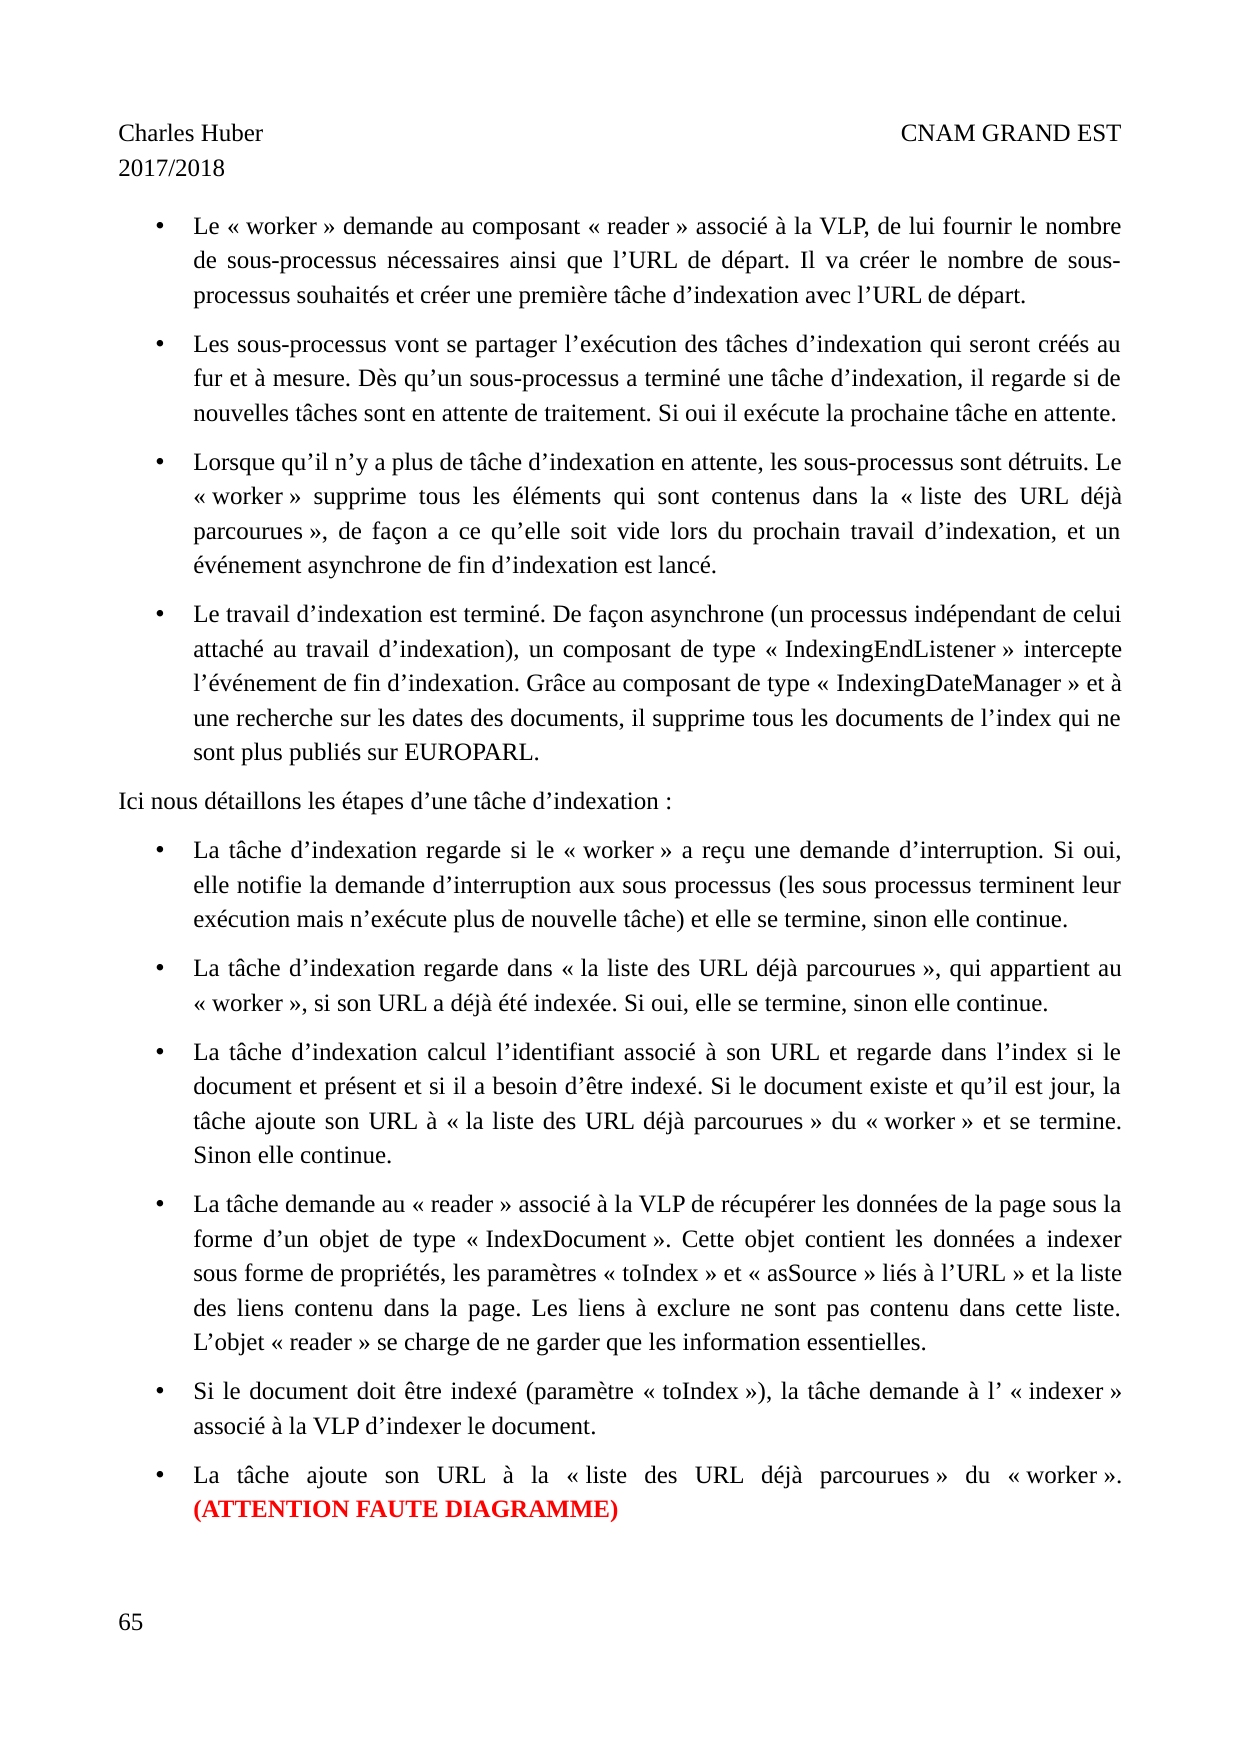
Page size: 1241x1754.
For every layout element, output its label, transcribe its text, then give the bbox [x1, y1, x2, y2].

list Le « worker » demande au composant « reader » associé à la VLP, de lui fournir le nombre de sous-processus nécessaires ainsi que l’URL de départ. Il va créer le nombre de sous-processus souhaités et créer une première tâche d’indexation avec l’URL de départ. [156, 211, 1122, 308]
text Ici nous détaillons les étapes d’une tâche d’indexation : [118, 786, 1122, 815]
list La tâche ajoute son URL à la « liste des URL déjà parcourues » du « worker ». (ATTENTION FAUTE DIAGRAMME) [156, 1460, 1122, 1523]
list La tâche d’indexation regarde dans « la liste des URL déjà parcourues », qui appartient au « worker », si son URL a déjà été indexée. Si oui, elle se termine, sinon elle continue. [156, 953, 1122, 1017]
list Lorsque qu’il n’y a plus de tâche d’indexation en attente, les sous-processus sont détruits. Le « worker » supprime tous les éléments qui sont contenus dans la « liste des URL déjà parcourues », de façon a ce qu’elle soit vide lors du prochain travail d’indexation, et un événement asynchrone de fin d’indexation est lancé. [156, 447, 1122, 579]
list Les sous-processus vont se partager l’exécution des tâches d’indexation qui seront créés au fur et à mesure. Dès qu’un sous-processus a terminé une tâche d’indexation, il regarde si de nouvelles tâches sont en attente de traitement. Si oui il exécute la prochaine tâche en attente. [156, 329, 1122, 427]
list La tâche d’indexation calcul l’identifiant associé à son URL et regarde dans l’index si le document et présent et si il a besoin d’être indexé. Si le document existe et qu’il est jour, la tâche ajoute son URL à « la liste des URL déjà parcourues » du « worker » et se termine. Sinon elle continue. [156, 1037, 1122, 1169]
list Si le document doit être indexé (paramètre « toIndex »), la tâche demande à l’ « indexer » associé à la VLP d’indexer le document. [156, 1376, 1122, 1440]
list Le travail d’indexation est terminé. De façon asynchrone (un processus indépendant de celui attaché au travail d’indexation), un composant de type « IndexingEndListener » intercepte l’événement de fin d’indexation. Grâce au composant de type « IndexingDateManager » et à une recherche sur les dates des documents, il supprime tous les documents de l’index qui ne sont plus publiés sur EUROPARL. [156, 599, 1122, 766]
list La tâche d’indexation regarde si le « worker » a reçu une demande d’interruption. Si oui, elle notifie la demande d’interruption aux sous processus (les sous processus terminent leur exécution mais n’exécute plus de nouvelle tâche) et elle se termine, sinon elle continue. [156, 835, 1122, 933]
list La tâche demande au « reader » associé à la VLP de récupérer les données de la page sous la forme d’un objet de type « IndexDocument ». Cette objet contient les données a indexer sous forme de propriétés, les paramètres « toIndex » et « asSource » liés à l’URL » et la liste des liens contenu dans la page. Les liens à exclure ne sont pas contenu dans cette liste. L’objet « reader » se charge de ne garder que les information essentielles. [156, 1189, 1122, 1356]
